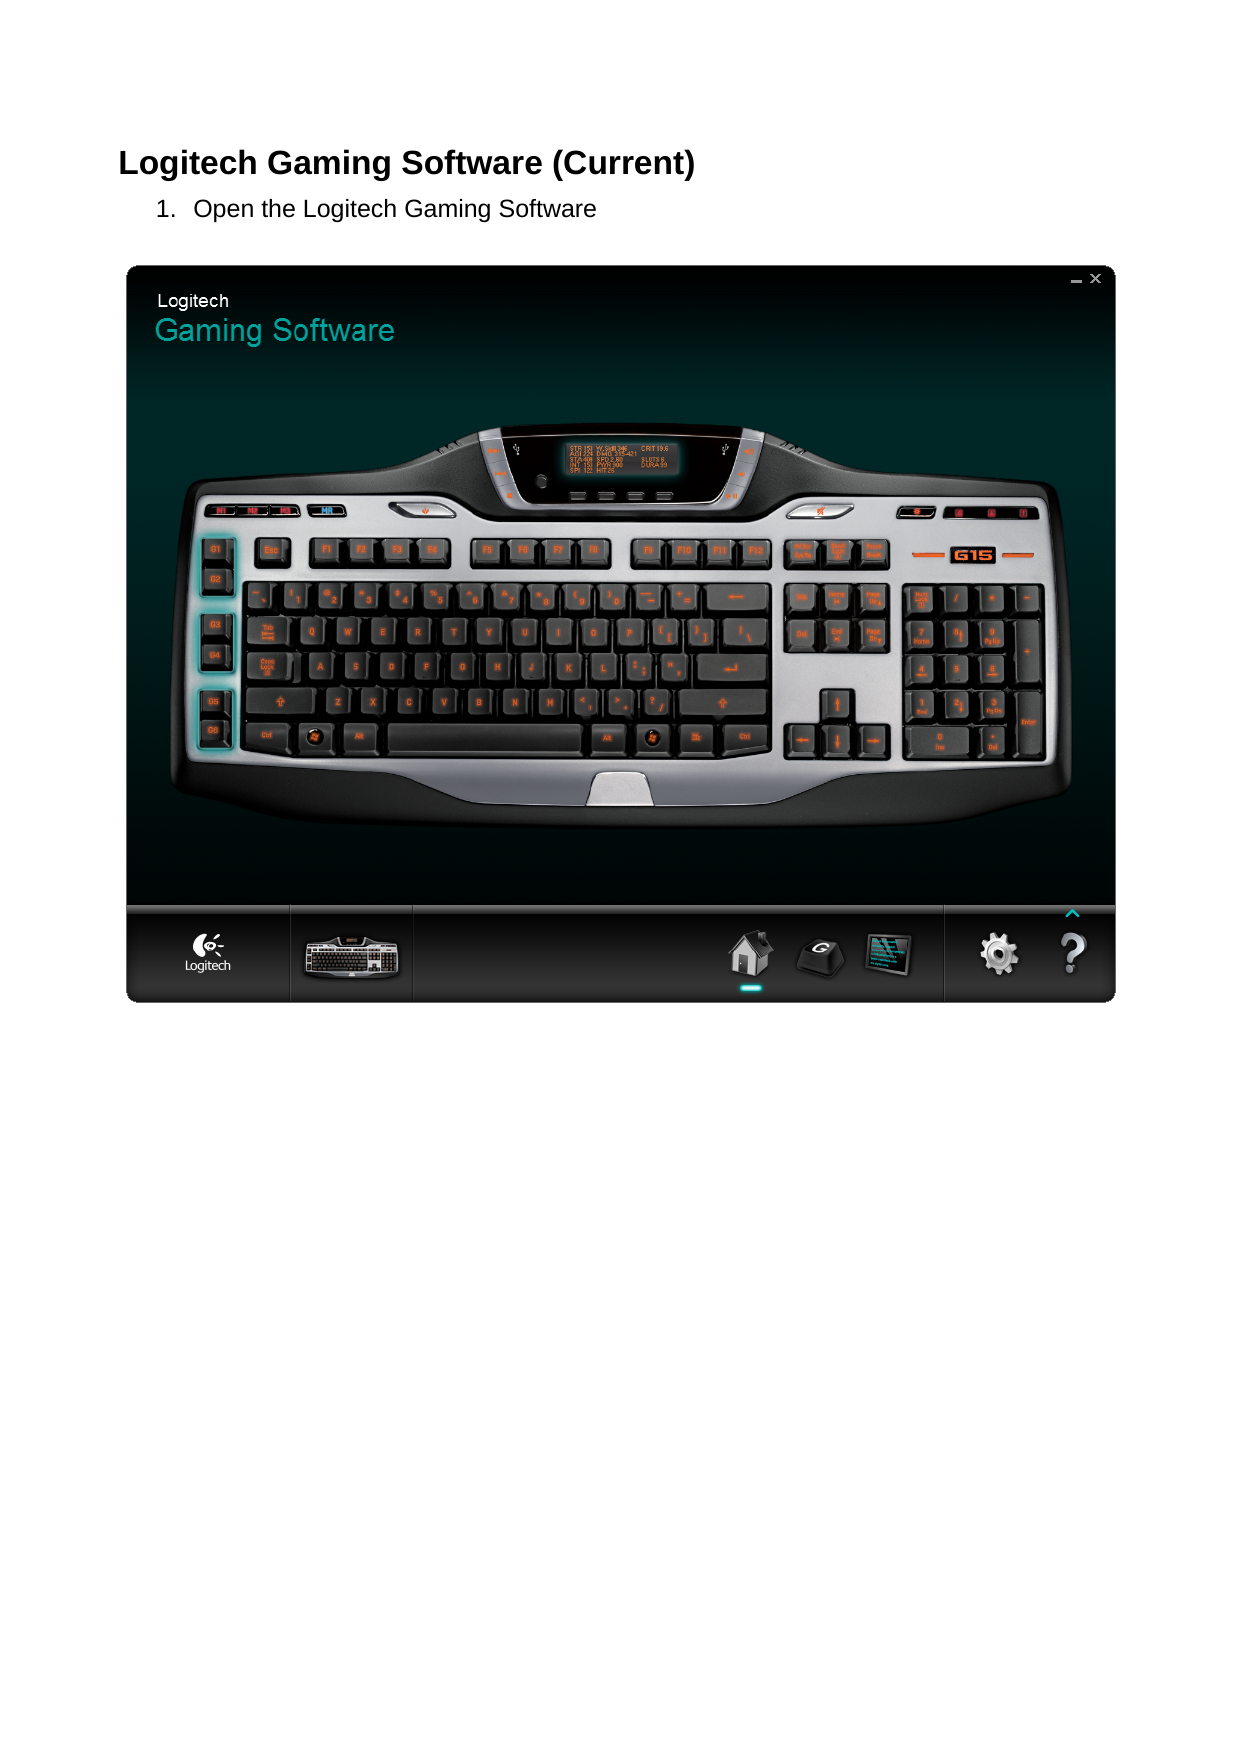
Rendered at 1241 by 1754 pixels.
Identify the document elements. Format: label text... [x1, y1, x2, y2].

list Open the Logitech Gaming Software [156, 194, 1122, 223]
subtitle Logitech Gaming Software (Current) [118, 143, 1122, 182]
picture [118, 235, 1123, 1010]
